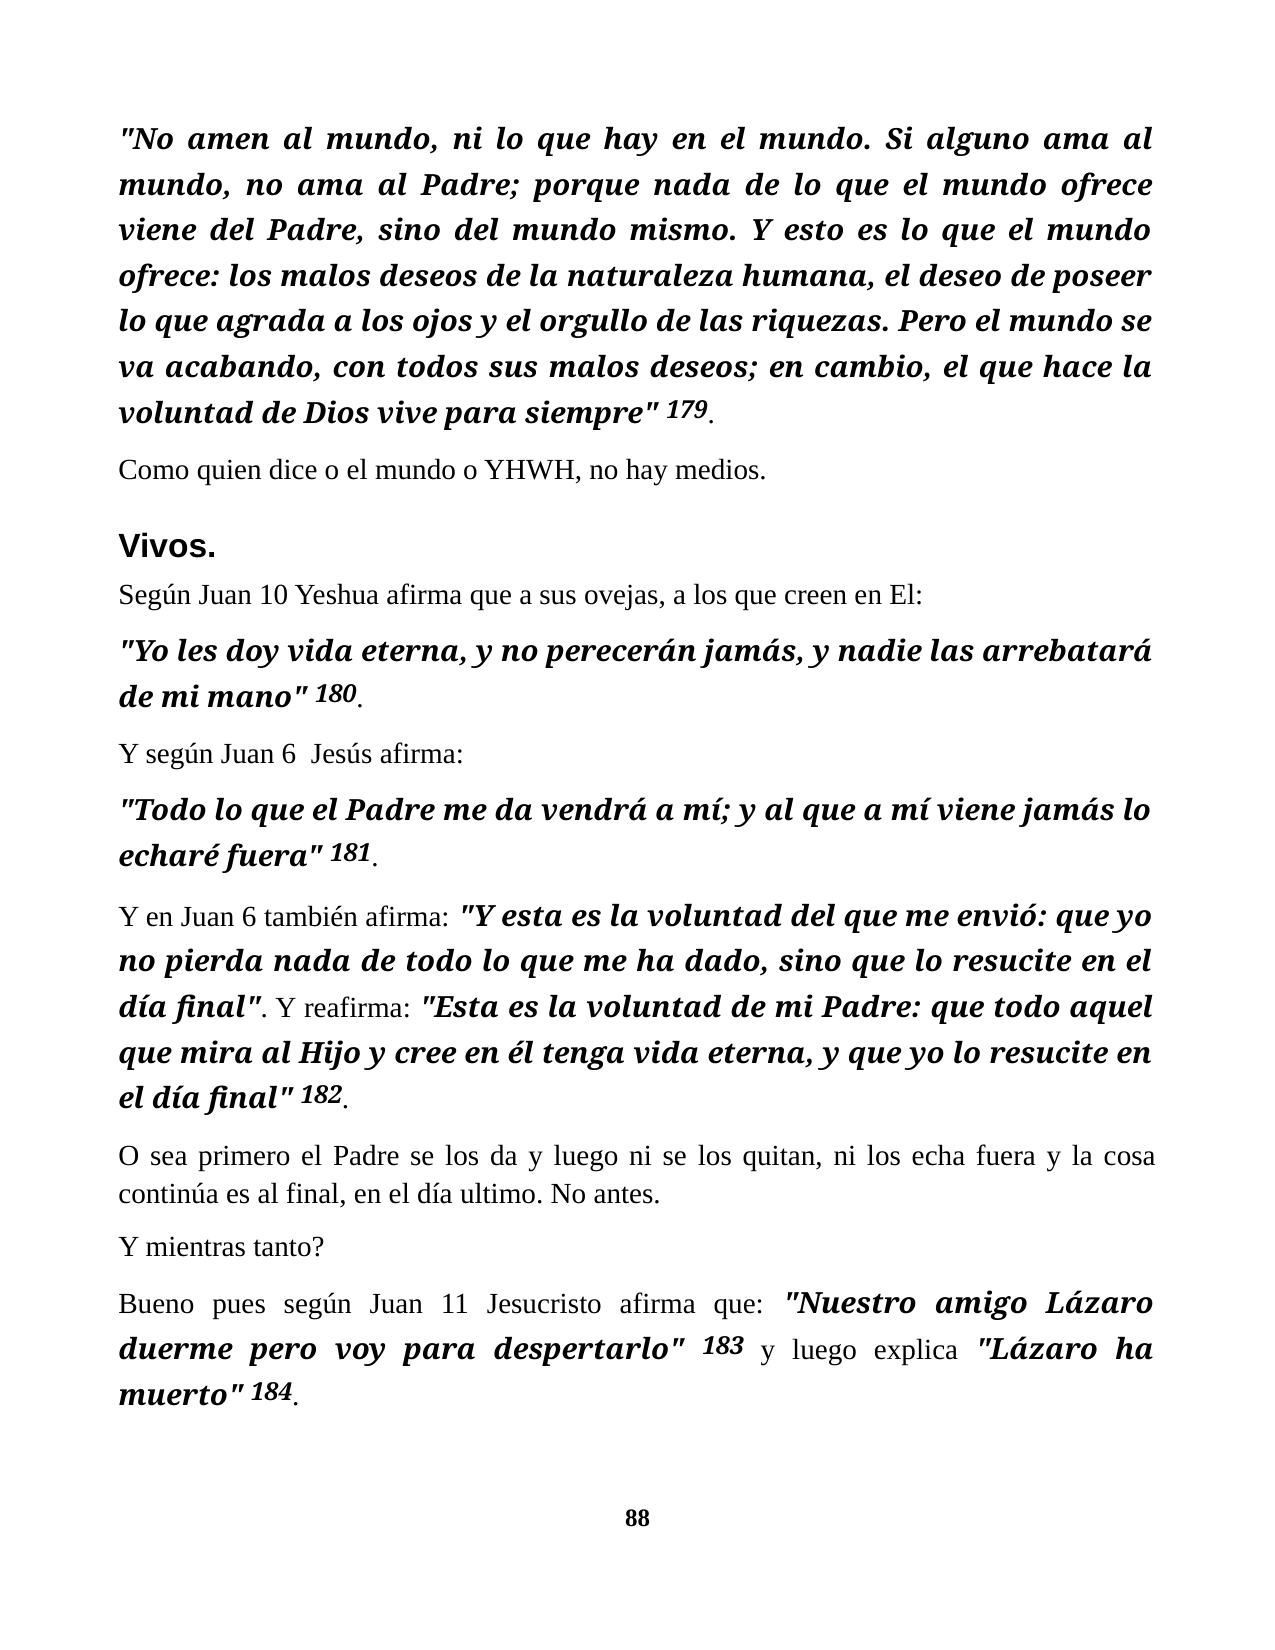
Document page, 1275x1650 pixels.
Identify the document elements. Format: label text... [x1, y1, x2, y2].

text "No amen al mundo, ni lo que hay en el mundo. Si alguno ama al mundo, no ama al Padre; porque nada de lo que el mundo ofrece viene del Padre, sino del mundo mismo. Y esto es lo que el mundo ofrece: los malos deseos de la naturaleza humana, el deseo de poseer lo que agrada a los ojos y el orgullo de las riquezas. Pero el mundo se va acabando, con todos sus malos deseos; en cambio, el que hace la voluntad de Dios vive para siempre" . [118, 118, 1157, 432]
subtitle Vivos. [118, 526, 1157, 565]
text Según Juan 10 Yeshua afirma que a sus ovejas, a los que creen en El: [118, 577, 1157, 611]
text "Todo lo que el Padre me da vendrá a mí; y al que a mí viene jamás lo echaré fuera" . [118, 789, 1157, 874]
text Como quien dice o el mundo o YHWH, no hay medios. [118, 452, 1157, 486]
text O sea primero el Padre se los da y luego ni se los quitan, ni los echa fuera y la cosa continúa es al final, en el día ultimo. No antes. [118, 1138, 1157, 1210]
text Bueno pues según Juan 11 Jesucristo afirma que: "Nuestro amigo Lázaro duerme pero voy para despertarlo" y luego explica "Lázaro ha muerto" . [118, 1283, 1157, 1413]
text Y según Juan 6 Jesús afirma: [118, 736, 1157, 770]
text "Yo les doy vida eterna, y no perecerán jamás, y nadie las arrebatará de mi mano" . [118, 630, 1157, 716]
text Y en Juan 6 también afirma: "Y esta es la voluntad del que me envió: que yo no pierda nada de todo lo que me ha dado, sino que lo resucite en el día final". Y reafirma: "Esta es la voluntad de mi Padre: que todo aquel que mira al Hijo y cree en él tenga vida eterna, y que yo lo resucite en el día final" . [118, 895, 1157, 1117]
text Y mientras tanto? [118, 1229, 1157, 1263]
